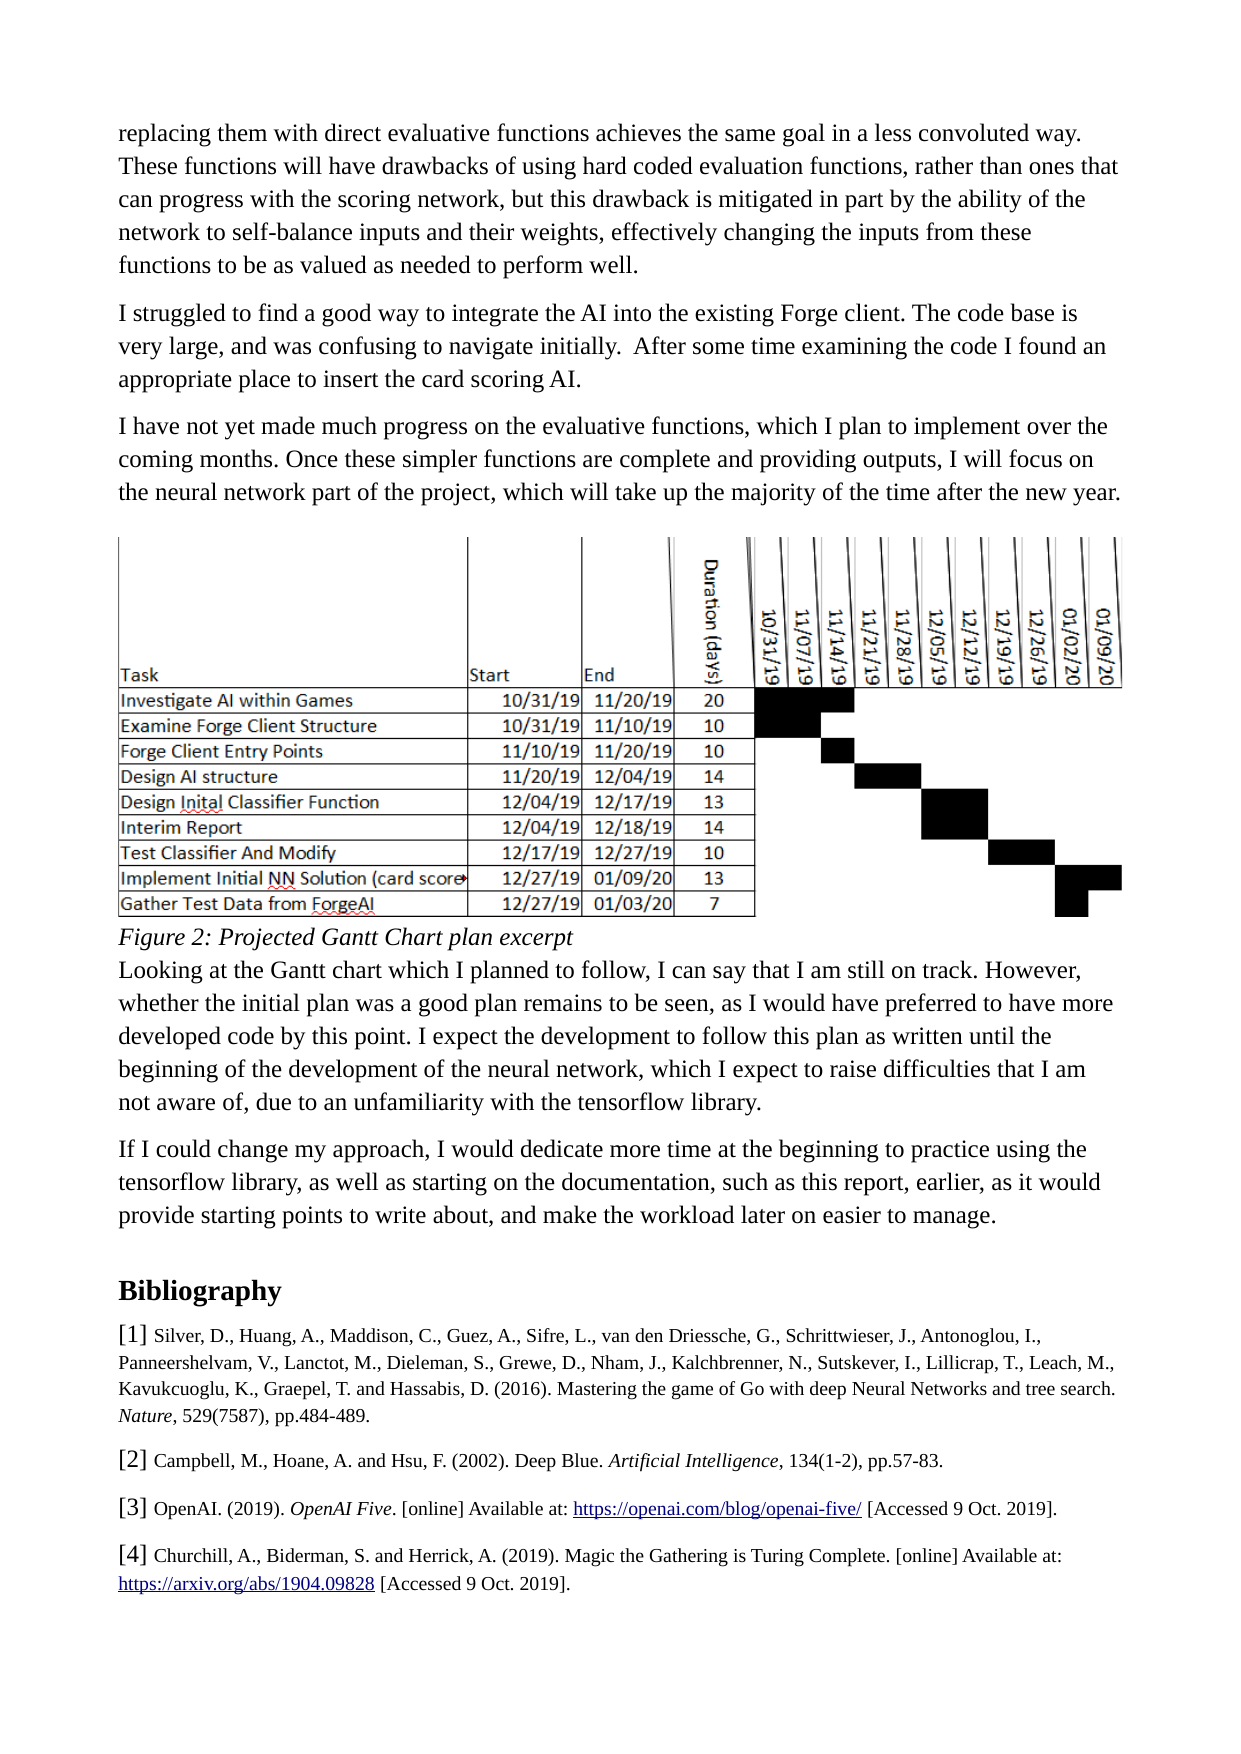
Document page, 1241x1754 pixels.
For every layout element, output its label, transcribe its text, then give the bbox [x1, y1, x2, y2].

picture [118, 537, 1123, 917]
text [2] Campbell, M., Hoane, A. and Hsu, F. (2002). Deep Blue. Artificial Intelligence, 134(1-2), pp.57-83. [118, 1444, 1122, 1473]
text I have not yet made much progress on the evaluative functions, which I plan to implement over the coming months. Once these simpler functions are complete and providing outputs, I will focus on the neural network part of the project, which will take up the majority of the time after the new year. [118, 411, 1122, 506]
text If I could change my approach, I would dedicate more time at the beginning to practice using the tensorflow library, as well as starting on the documentation, such as this report, earlier, as it would provide starting points to write about, and make the workload later on easier to manage. [118, 1134, 1122, 1229]
text Figure 2: Projected Gantt Chart plan excerpt [118, 917, 1122, 951]
subtitle Bibliography [118, 1273, 1122, 1307]
text replacing them with direct evaluative functions achieves the same goal in a less convoluted way. These functions will have drawbacks of using hard coded evaluation functions, rather than ones that can progress with the scoring network, but this drawback is mitigated in part by the ability of the network to self-balance inputs and their weights, effectively changing the inputs from these functions to be as valued as needed to perform well. [118, 118, 1122, 279]
text [1] Silver, D., Huang, A., Maddison, C., Guez, A., Sifre, L., van den Driessche, G., Schrittwieser, J., Antonoglou, I., Panneershelvam, V., Lanctot, M., Dieleman, S., Grewe, D., Nham, J., Kalchbrenner, N., Sutskever, I., Lillicrap, T., Leach, M., Kavukcuoglu, K., Graepel, T. and Hassabis, D. (2016). Mastering the game of Go with deep Neural Networks and tree search. Nature, 529(7587), pp.484-489. [118, 1319, 1122, 1426]
text I struggled to find a good way to integrate the AI into the existing Forge client. The code base is very large, and was confusing to navigate initially. After some time examining the code I found an appropriate place to insert the card scoring AI. [118, 298, 1122, 393]
text [118, 525, 1122, 537]
text [3] OpenAI. (2019). OpenAI Five. [online] Available at: https://openai.com/blog/openai-five/ [Accessed 9 Oct. 2019]. [118, 1492, 1122, 1521]
text [4] Churchill, A., Biderman, S. and Herrick, A. (2019). Magic the Gathering is Turing Complete. [online] Available at: https://arxiv.org/abs/1904.09828 [Accessed 9 Oct. 2019]. [118, 1539, 1122, 1594]
text Looking at the Gantt chart which I planned to follow, I can say that I am still on track. However, whether the initial plan was a good plan remains to be seen, as I would have preferred to have more developed code by this point. I expect the development to follow this plan as written until the beginning of the development of the neural network, which I expect to raise difficulties that I am not aware of, due to an unfamiliarity with the tensorflow library. [118, 951, 1122, 1116]
